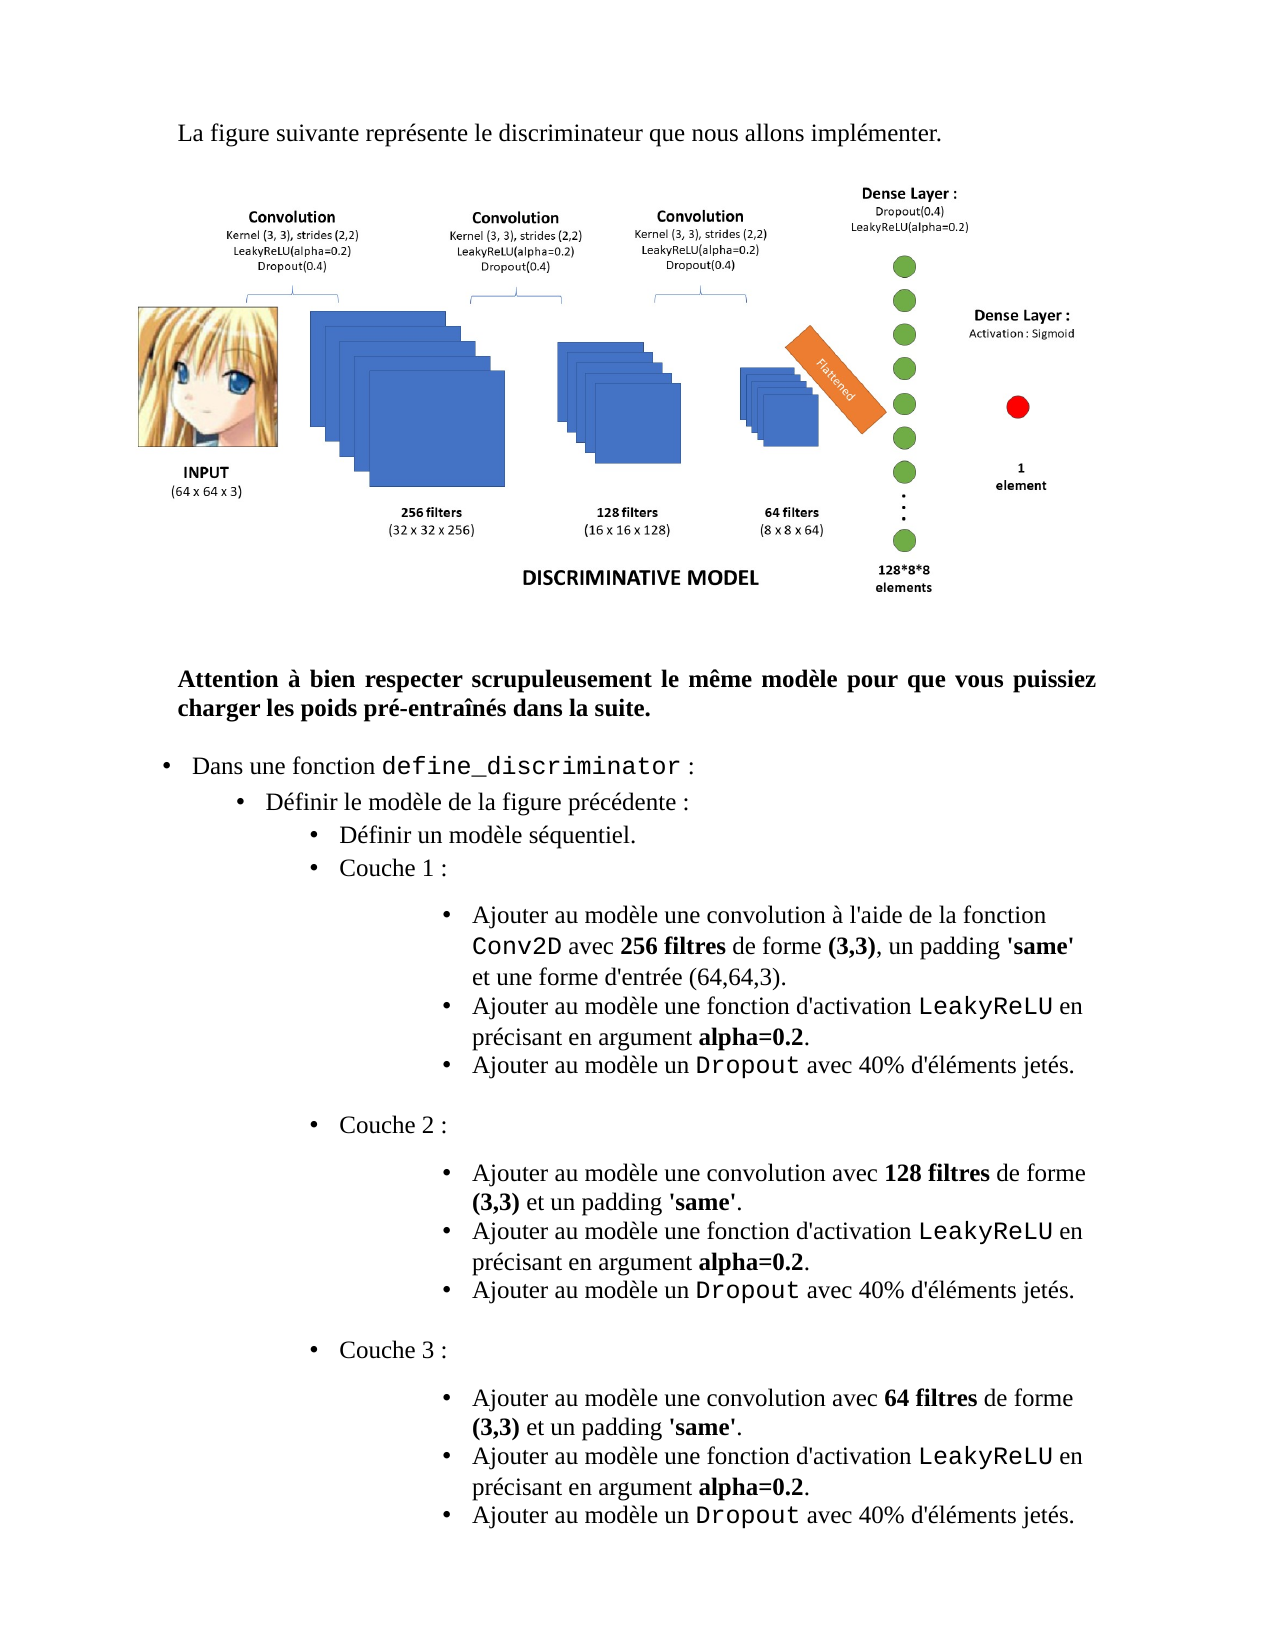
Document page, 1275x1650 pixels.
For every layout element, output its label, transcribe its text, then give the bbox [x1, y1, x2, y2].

list Ajouter au modèle un Dropout avec 40% d'éléments jetés. [442, 1275, 1098, 1306]
list Dans une fonction define_discriminator : [162, 751, 1157, 782]
list Ajouter au modèle un Dropout avec 40% d'éléments jetés. [442, 1500, 1098, 1531]
picture [118, 176, 1157, 607]
list Ajouter au modèle une convolution à l'aide de la fonction Conv2D avec 256 filtres de forme (3,3), un padding 'same' et une forme d'entrée (64,64,3). [442, 900, 1098, 991]
text Attention à bien respecter scrupuleusement le même modèle pour que vous puissiez charger les poids pré-entraînés dans la suite. [177, 664, 1098, 722]
list Couche 2 : [309, 1111, 1157, 1139]
list Ajouter au modèle une fonction d'activation LeakyReLU en précisant en argument alpha=0.2. [442, 1216, 1098, 1275]
list Définir un modèle séquentiel. [309, 820, 1157, 848]
list Définir le modèle de la figure précédente : [236, 787, 1157, 815]
list Couche 3 : [309, 1336, 1157, 1364]
list Ajouter au modèle un Dropout avec 40% d'éléments jetés. [442, 1050, 1098, 1081]
list Ajouter au modèle une fonction d'activation LeakyReLU en précisant en argument alpha=0.2. [442, 991, 1098, 1050]
text La figure suivante représente le discriminateur que nous allons implémenter. [177, 118, 1098, 147]
list Ajouter au modèle une fonction d'activation LeakyReLU en précisant en argument alpha=0.2. [442, 1441, 1098, 1500]
list Couche 1 : [309, 853, 1157, 881]
list Ajouter au modèle une convolution avec 64 filtres de forme (3,3) et un padding 'same'. [442, 1383, 1098, 1441]
list Ajouter au modèle une convolution avec 128 filtres de forme (3,3) et un padding 'same'. [442, 1158, 1098, 1216]
